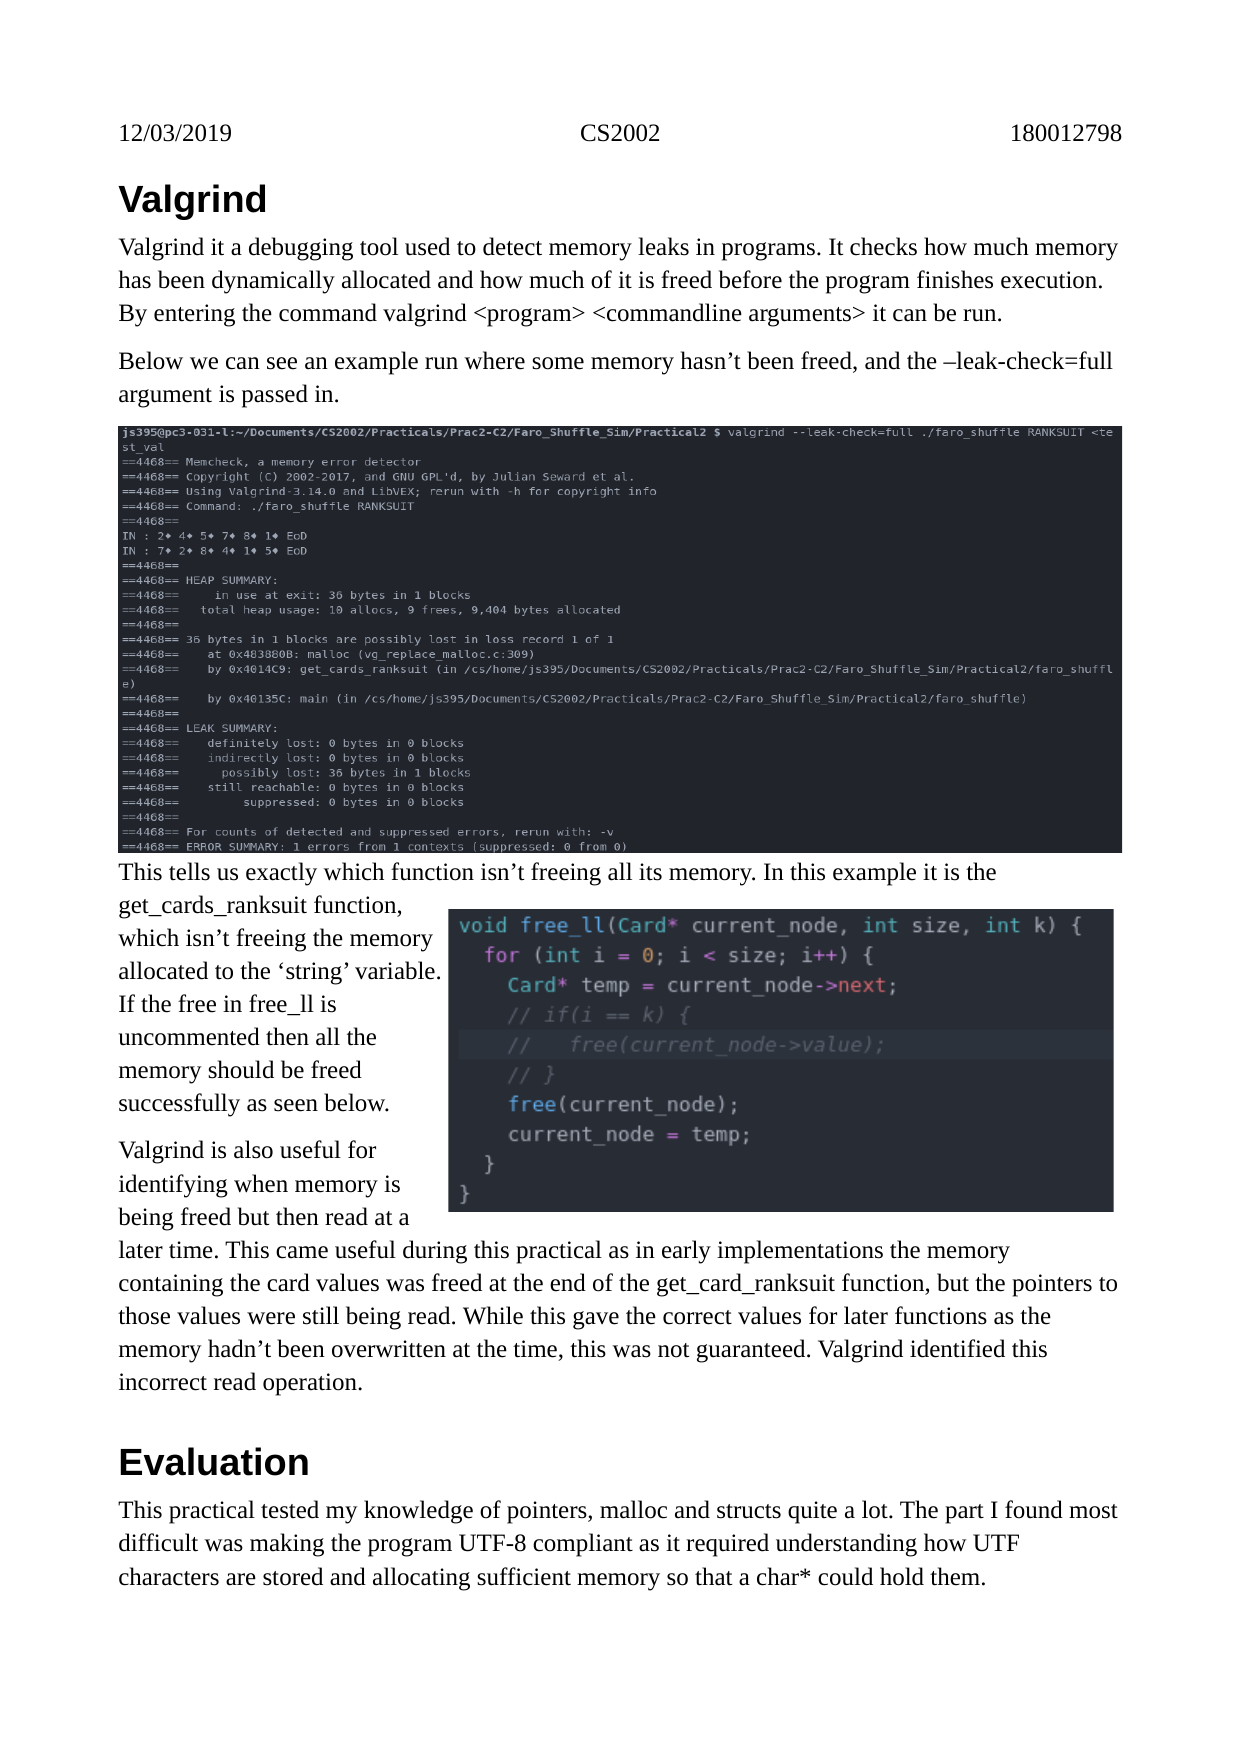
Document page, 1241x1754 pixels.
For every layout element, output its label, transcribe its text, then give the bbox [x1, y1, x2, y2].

picture [448, 909, 1114, 1212]
text Valgrind it a debugging tool used to detect memory leaks in programs. It checks how much memory has been dynamically allocated and how much of it is freed before the program finishes execution. By entering the command valgrind <program> <commandline arguments> it can be run. [118, 232, 1122, 327]
text This tells us exactly which function isn’t freeing all its memory. In this example it is the get_cards_ranksuit function, which isn’t freeing the memory allocated to the ‘string’ variable. If the free in free_ll is uncommented then all the memory should be freed successfully as seen below. [118, 853, 1122, 1117]
text This practical tested my knowledge of pointers, malloc and structs quite a lot. The part I found most difficult was making the program UTF-8 compliant as it required understanding how UTF characters are stored and allocating sufficient memory so that a char* could hold them. [118, 1496, 1122, 1590]
text Valgrind is also useful for identifying when memory is being freed but then read at a later time. This came useful during this practical as in early implementations the memory containing the card values was freed at the end of the get_card_ranksuit function, but the pointers to those values were still being read. While this gave the correct values for later functions as the memory hadn’t been overwritten at the time, this was not guaranteed. Valgrind identified this incorrect read operation. [118, 1136, 1122, 1396]
picture [118, 426, 1123, 853]
text Below we can see an example run where some memory hasn’t been freed, and the –leak-check=full argument is passed in. [118, 346, 1122, 408]
subtitle Valgrind [118, 176, 1122, 220]
subtitle Evaluation [118, 1439, 1122, 1483]
